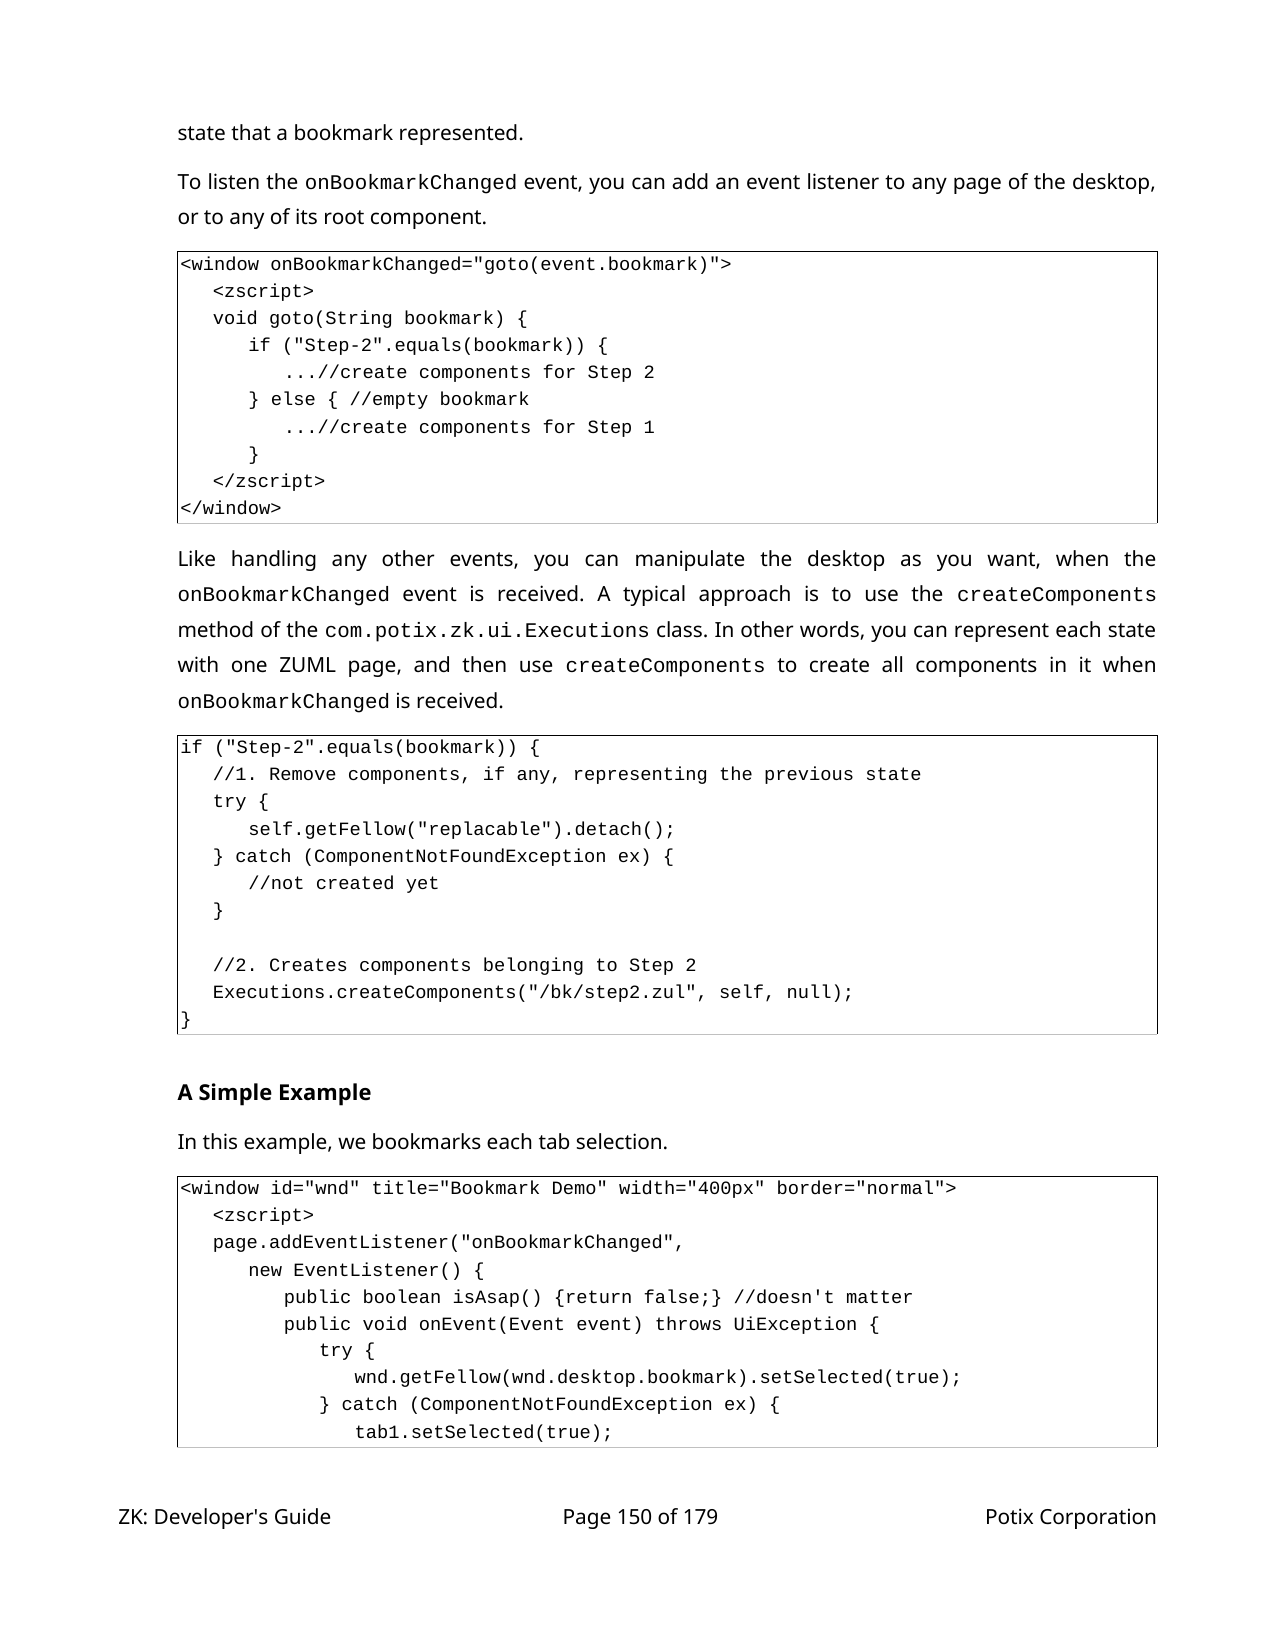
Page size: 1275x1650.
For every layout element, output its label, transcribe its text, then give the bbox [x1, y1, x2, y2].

text ...//create components for Step 2 [178, 360, 1157, 384]
text self.getFellow("replacable").detach(); [178, 816, 1157, 841]
text </window> [178, 496, 1157, 523]
text } [178, 1007, 1157, 1034]
text new EventListener() { [178, 1258, 1157, 1282]
text if ("Step-2".equals(bookmark)) { [178, 736, 1157, 759]
subtitle A Simple Example [177, 1077, 1157, 1107]
text tab1.setSelected(true); [178, 1419, 1157, 1447]
text } else { //empty bookmark [178, 387, 1157, 412]
text public boolean isAsap() {return false;} //doesn't matter public void onEvent(Event event) throws UiException { try { [178, 1285, 1157, 1362]
text //1. Remove components, if any, representing the previous state [178, 762, 1157, 786]
text To listen the onBookmarkChanged event, you can add an event listener to any page of the desktop, or to any of its root component. [177, 167, 1157, 231]
text page.addEventListener("onBookmarkChanged", [178, 1230, 1157, 1255]
text try { [178, 789, 1157, 813]
text ...//create components for Step 1 [178, 414, 1157, 439]
text } catch (ComponentNotFoundException ex) { [178, 844, 1157, 868]
text <zscript> [178, 278, 1157, 303]
text <window onBookmarkChanged="goto(event.bookmark)"> [178, 252, 1157, 276]
text //2. Creates components belonging to Step 2 [178, 952, 1157, 977]
text <window id="wnd" title="Bookmark Demo" width="400px" border="normal"> [178, 1177, 1157, 1200]
text void goto(String bookmark) { [178, 306, 1157, 330]
text Executions.createComponents("/bk/step2.zul", self, null); [178, 979, 1157, 1004]
text //not created yet [178, 871, 1157, 895]
text <zscript> [178, 1203, 1157, 1227]
text wnd.getFellow(wnd.desktop.bookmark).setSelected(true); [178, 1365, 1157, 1389]
text } [178, 898, 1157, 922]
text } [178, 442, 1157, 466]
text In this example, we bookmarks each tab selection. [177, 1127, 1157, 1155]
text state that a bookmark represented. [177, 118, 1157, 146]
text Like handling any other events, you can manipulate the desktop as you want, when the onBookmarkChanged event is received. A typical approach is to use the createComponents method of the com.potix.zk.ui.Executions class. In other words, you can represent each state with one ZUML page, and then use createComponents to create all components in it when onBookmarkChanged is received. [177, 544, 1157, 714]
text if ("Step-2".equals(bookmark)) { [178, 333, 1157, 357]
text } catch (ComponentNotFoundException ex) { [178, 1392, 1157, 1417]
text </zscript> [178, 469, 1157, 493]
